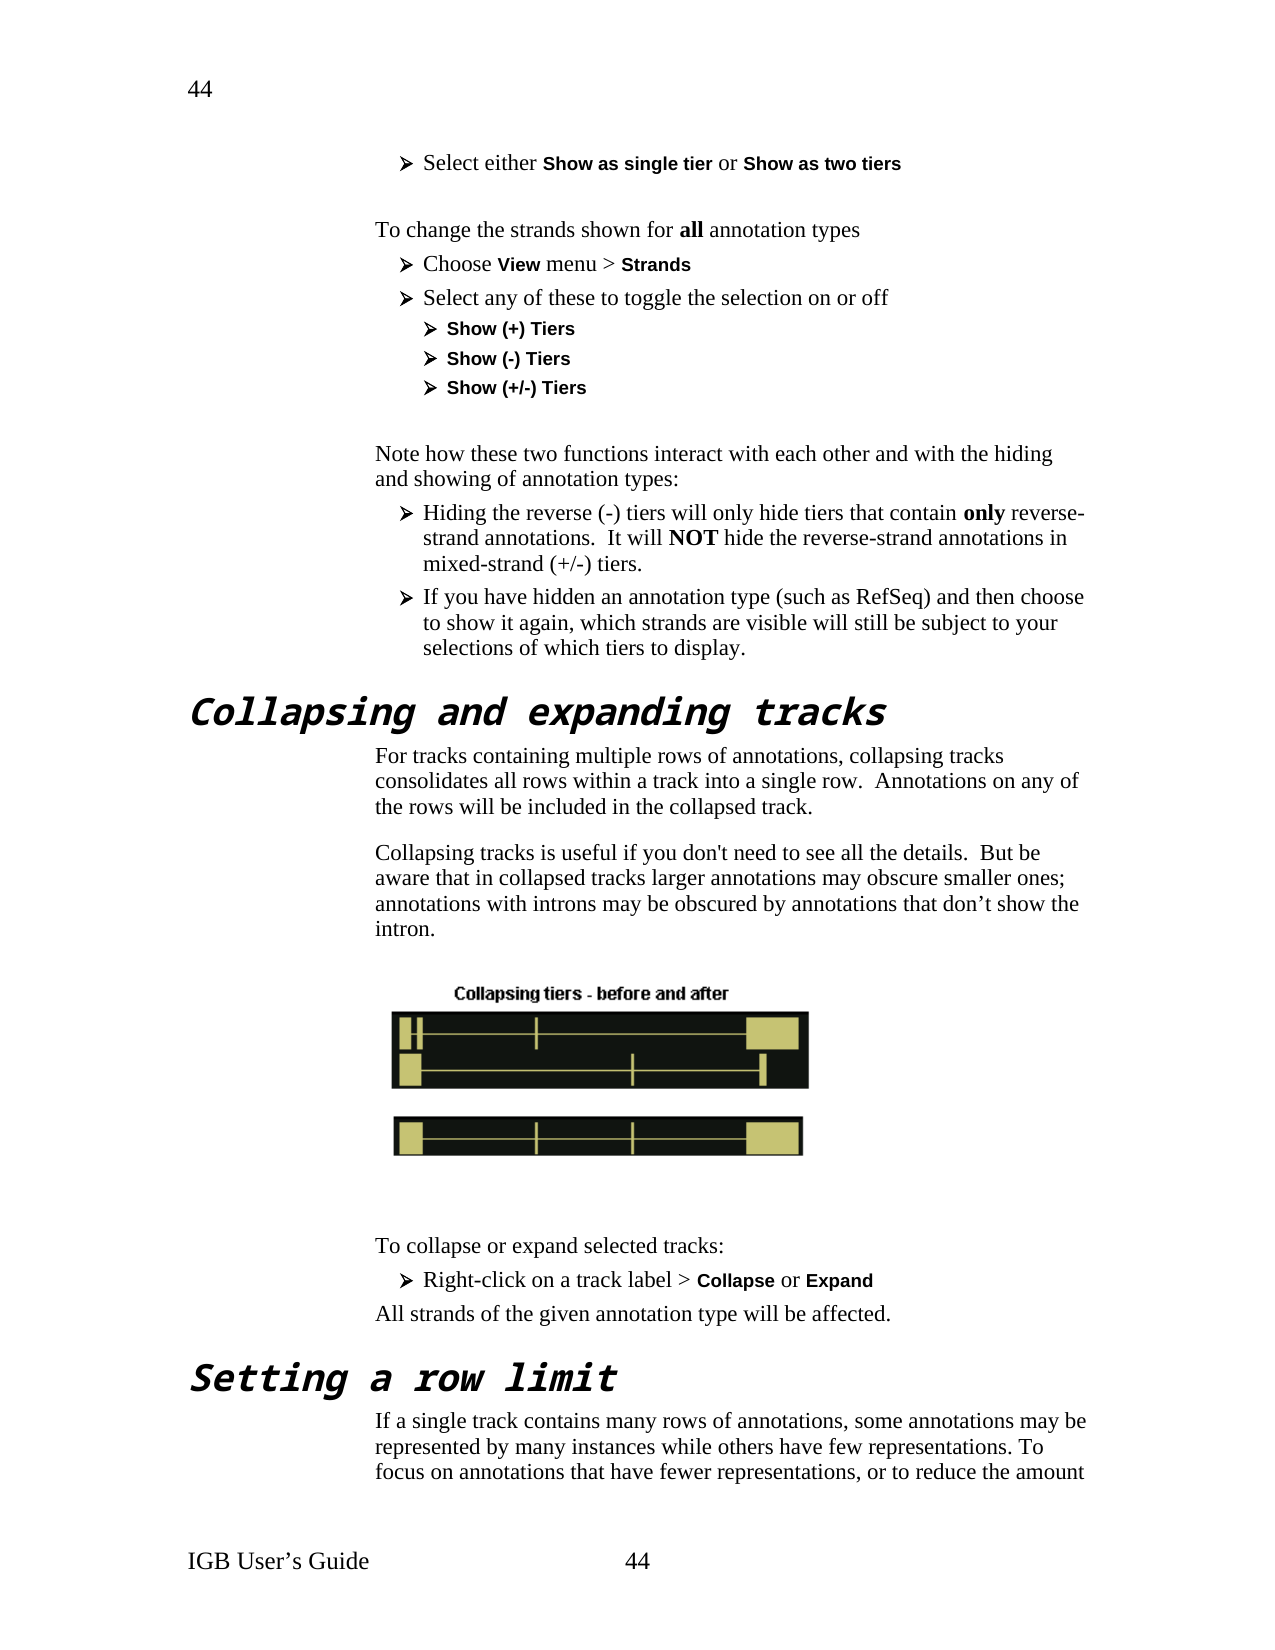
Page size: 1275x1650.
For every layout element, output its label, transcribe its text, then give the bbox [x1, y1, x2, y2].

text If a single track contains many rows of annotations, some annotations may be represented by many instances while others have few representations. To focus on annotations that have fewer representations, or to reduce the amount [375, 1408, 1087, 1485]
subtitle Collapsing and expanding tracks [187, 686, 1087, 737]
list If you have hidden an annotation type (such as RefSeq) and then choose to show it again, which strands are visible will still be subject to your selections of which tiers to display. [399, 584, 1087, 661]
subtitle Setting a row limit [187, 1351, 1087, 1402]
text For tracks containing multiple rows of annotations, collapsing tracks consolidates all rows within a track into a single row. Annotations on any of the rows will be included in the collapsed track. [375, 743, 1087, 819]
list Show (-) Tiers [423, 348, 1087, 369]
list Hiding the reverse (-) tiers will only hide tiers that contain only reverse-strand annotations. It will NOT hide the reverse-strand annotations in mixed-strand (+/-) tiers. [399, 500, 1087, 576]
list Right-click on a track label > Collapse or Expand [399, 1267, 1087, 1292]
list Select either Show as single tier or Show as two tiers [399, 150, 1087, 175]
text Collapsing tracks is useful if you don't need to see all the details. But be aware that in collapsed tracks larger annotations may obscure smaller ones; annotations with introns may be obscured by annotations that don’t show the intron. [375, 840, 1087, 942]
picture [391, 971, 828, 1204]
text To change the strands shown for all annotation types [375, 217, 1087, 243]
list Show (+/-) Tiers [423, 377, 1087, 398]
text All strands of the given annotation type will be affected. [375, 1301, 1087, 1326]
list Show (+) Tiers [423, 319, 1087, 340]
text To collapse or expand selected tracks: [375, 1233, 1087, 1259]
list Choose View menu > Strands [399, 251, 1087, 277]
text Note how these two functions interact with each other and with the hiding and showing of annotation types: [375, 441, 1087, 491]
list Select any of these to toggle the selection on or off [399, 285, 1087, 310]
